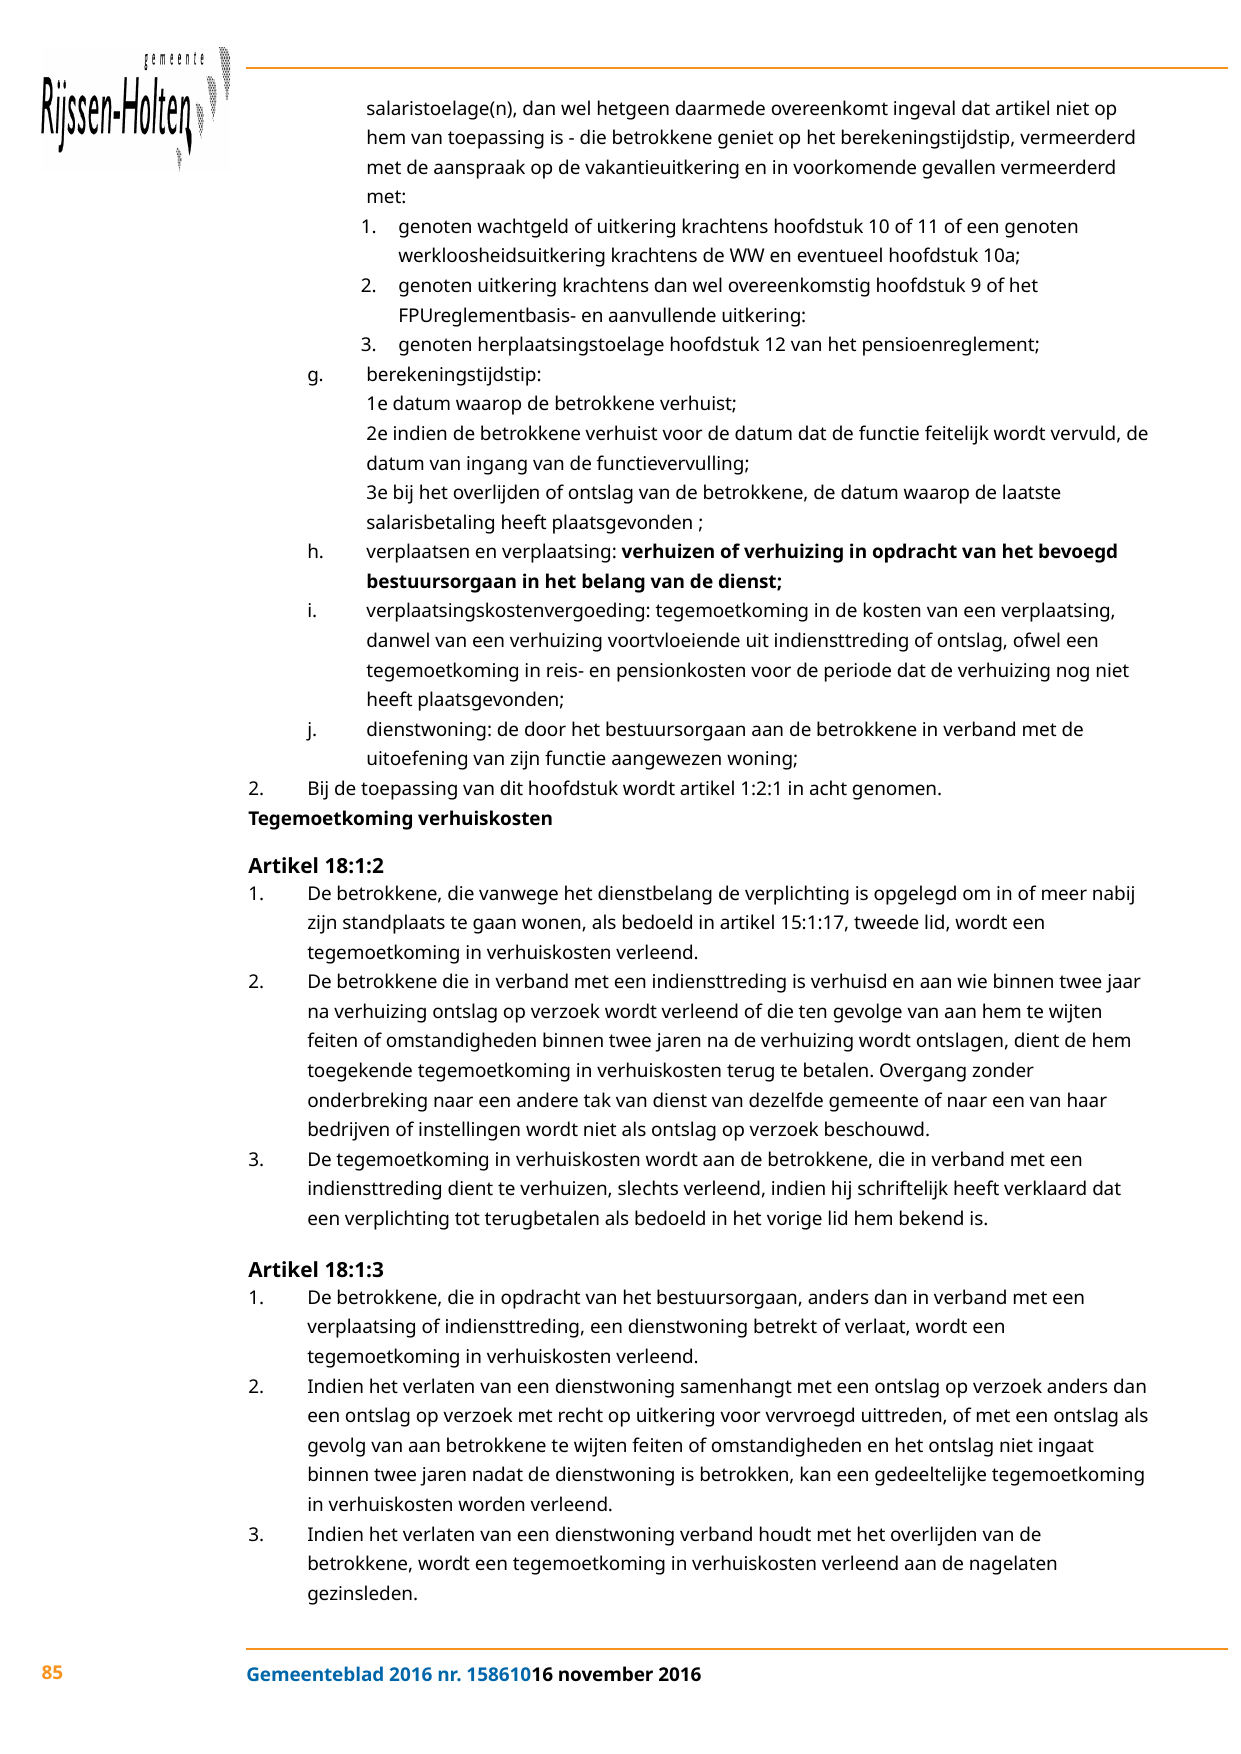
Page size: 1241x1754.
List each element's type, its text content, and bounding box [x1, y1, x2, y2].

list Indien het verlaten van een dienstwoning verband houdt met het overlijden van de betrokkene, wordt een tegemoetkoming in verhuiskosten verleend aan de nagelaten gezinsleden. [248, 1521, 1152, 1606]
list genoten wachtgeld of uitkering krachtens hoofdstuk 10 of 11 of een genoten werkloosheidsuitkering krachtens de WW en eventueel hoofdstuk 10a; [361, 213, 1152, 268]
list dienstwoning: de door het bestuursorgaan aan de betrokkene in verband met de uitoefening van zijn functie aangewezen woning; [307, 716, 1152, 771]
list De betrokkene die in verband met een indiensttreding is verhuisd en aan wie binnen twee jaar na verhuizing ontslag op verzoek wordt verleend of die ten gevolge van aan hem te wijten feiten of omstandigheden binnen twee jaren na de verhuizing wordt ontslagen, dient de hem toegekende tegemoetkoming in verhuiskosten terug te betalen. Overgang zonder onderbreking naar een andere tak van dienst van dezelfde gemeente of naar een van haar bedrijven of instellingen wordt niet als ontslag op verzoek beschouwd. [248, 968, 1152, 1142]
list 2e indien de betrokkene verhuist voor de datum dat de functie feitelijk wordt vervuld, de datum van ingang van de functievervulling; [307, 420, 1152, 476]
list berekeningstijdstip: [307, 361, 1152, 387]
text Artikel 18:1:3 [248, 1256, 1152, 1284]
list 1e datum waarop de betrokkene verhuist; [307, 391, 1152, 416]
list genoten uitkering krachtens dan wel overeenkomstig hoofdstuk 9 of het FPUreglementbasis- en aanvullende uitkering: [361, 272, 1152, 328]
list De betrokkene, die vanwege het dienstbelang de verplichting is opgelegd om in of meer nabij zijn standplaats te gaan wonen, als bedoeld in artikel 15:1:17, tweede lid, wordt een tegemoetkoming in verhuiskosten verleend. [248, 880, 1152, 965]
list 3e bij het overlijden of ontslag van de betrokkene, de datum waarop de laatste salarisbetaling heeft plaatsgevonden ; [307, 479, 1152, 535]
list Bij de toepassing van dit hoofdstuk wordt artikel 1:2:1 in acht genomen. [248, 775, 1152, 801]
list De tegemoetkoming in verhuiskosten wordt aan de betrokkene, die in verband met een indiensttreding dient te verhuizen, slechts verleend, indien hij schriftelijk heeft verklaard dat een verplichting tot terugbetalen als bedoeld in het vorige lid hem bekend is. [248, 1146, 1152, 1231]
text Tegemoetkoming verhuiskosten [248, 805, 1152, 831]
list verplaatsingskostenvergoeding: tegemoetkoming in de kosten van een verplaatsing, danwel van een verhuizing voortvloeiende uit indiensttreding of ontslag, ofwel een tegemoetkoming in reis- en pensionkosten voor de periode dat de verhuizing nog niet heeft plaatsgevonden; [307, 598, 1152, 712]
list genoten herplaatsingstoelage hoofdstuk 12 van het pensioenreglement; [361, 331, 1152, 357]
list salaristoelage(n), dan wel hetgeen daarmede overeenkomt ingeval dat artikel niet op hem van toepassing is - die betrokkene geniet op het berekeningstijdstip, vermeerderd met de aanspraak op de vakantieuitkering en in voorkomende gevallen vermeerderd met: [307, 95, 1152, 209]
list Indien het verlaten van een dienstwoning samenhangt met een ontslag op verzoek anders dan een ontslag op verzoek met recht op uitkering voor vervroegd uittreden, of met een ontslag als gevolg van aan betrokkene te wijten feiten of omstandigheden en het ontslag niet ingaat binnen twee jaren nadat de dienstwoning is betrokken, kan een gedeeltelijke tegemoetkoming in verhuiskosten worden verleend. [248, 1373, 1152, 1517]
text Artikel 18:1:2 [248, 851, 1152, 880]
list verplaatsen en verplaatsing: verhuizen of verhuizing in opdracht van het bevoegd bestuursorgaan in het belang van de dienst; [307, 538, 1152, 594]
picture [41, 47, 231, 172]
list De betrokkene, die in opdracht van het bestuursorgaan, anders dan in verband met een verplaatsing of indiensttreding, een dienstwoning betrekt of verlaat, wordt een tegemoetkoming in verhuiskosten verleend. [248, 1284, 1152, 1369]
